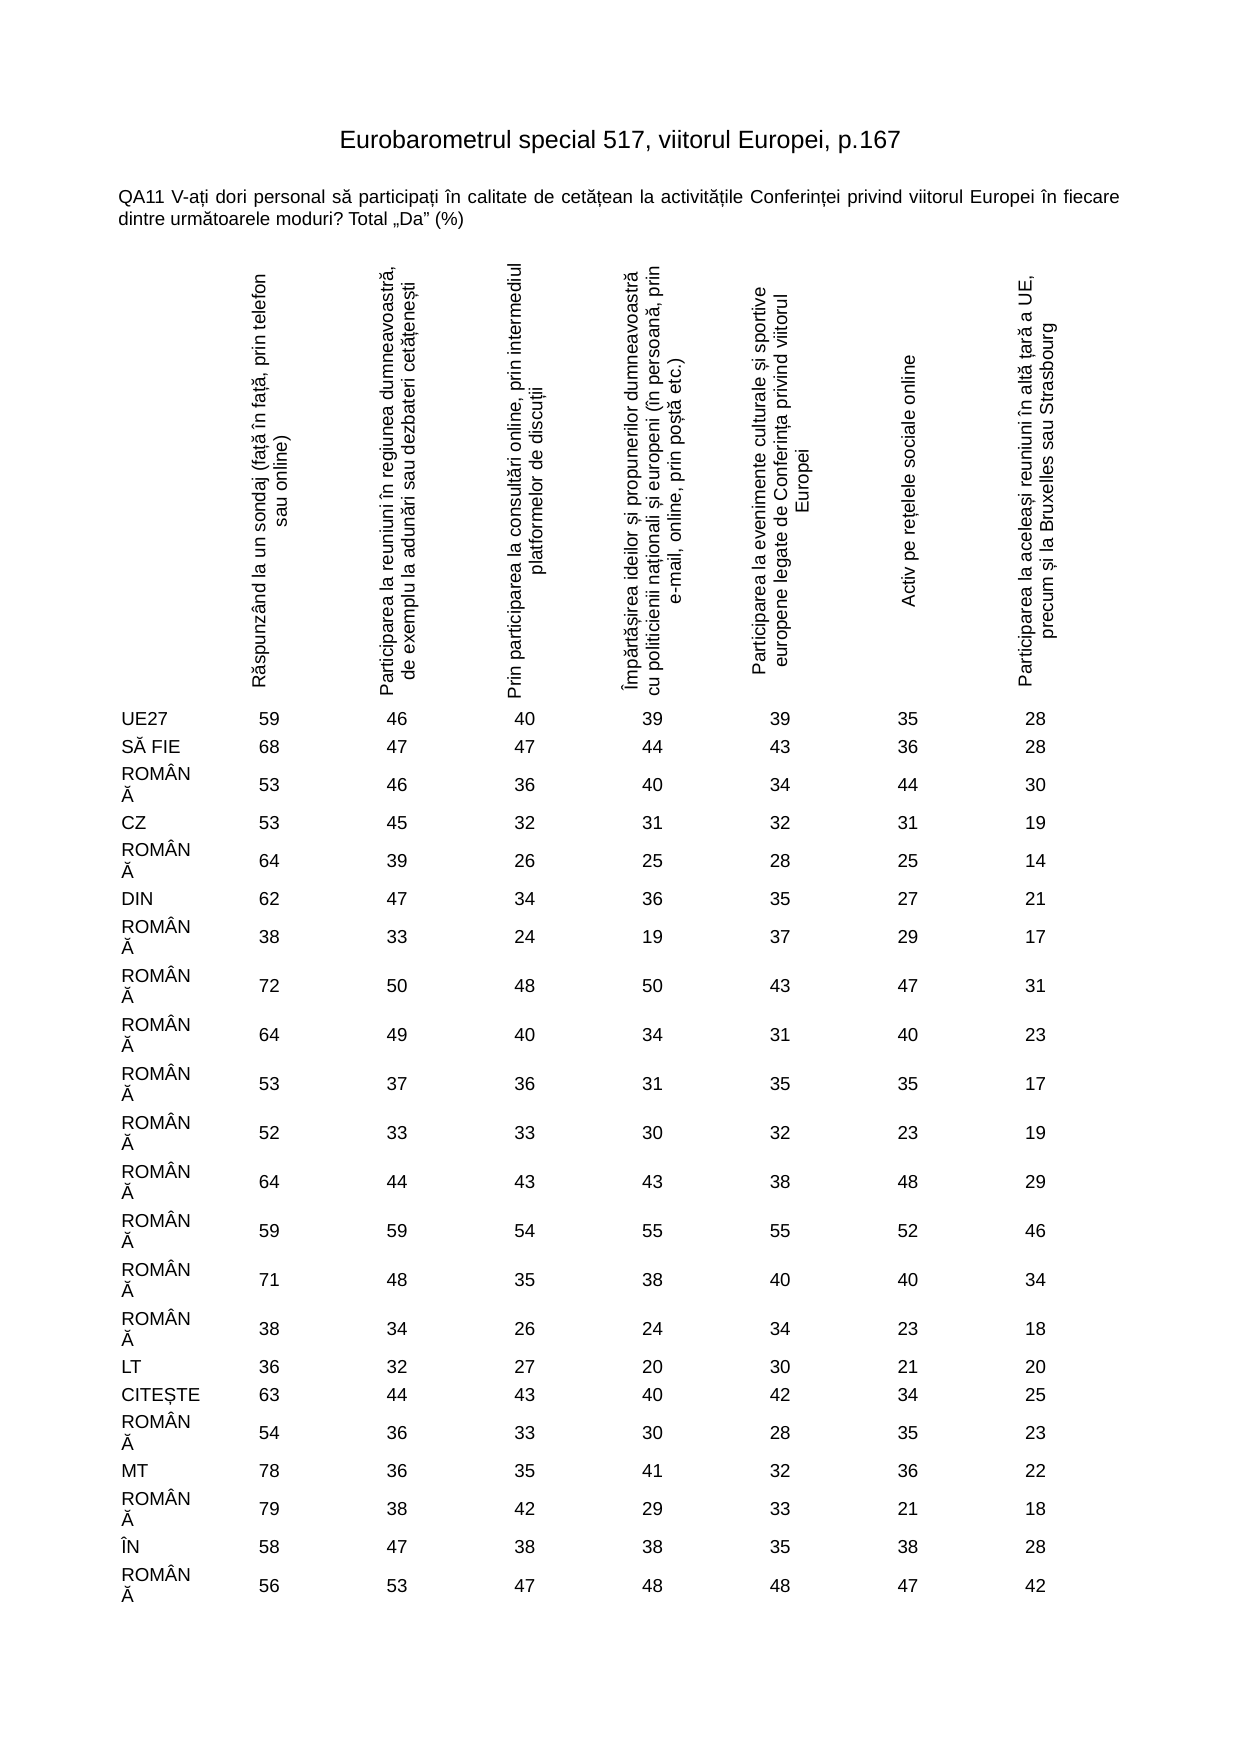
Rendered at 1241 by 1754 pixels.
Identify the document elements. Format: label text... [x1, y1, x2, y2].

table_cell 43 [588, 1158, 716, 1206]
table_cell 28 [971, 705, 1099, 733]
table_cell 36 [333, 1408, 461, 1457]
table_cell 53 [333, 1561, 461, 1610]
table_cell 40 [716, 1255, 844, 1304]
table_cell 30 [716, 1353, 844, 1381]
table_cell MT [118, 1457, 205, 1484]
table_cell 28 [716, 836, 844, 885]
table_cell 47 [461, 1561, 588, 1610]
table_cell 63 [205, 1381, 333, 1408]
table_cell 33 [461, 1109, 588, 1157]
table_cell ÎN [118, 1534, 205, 1561]
table_cell ROMÂNĂ [118, 1408, 205, 1457]
table_cell 48 [588, 1561, 716, 1610]
table_header Prin participarea la consultări online, prin intermediul platformelor de discuții [461, 257, 588, 705]
table_cell 28 [716, 1408, 844, 1457]
table_cell 26 [461, 1304, 588, 1353]
table_header Participarea la evenimente culturale și sportive europene legate de Conferința privind viitorul Europei [716, 257, 844, 705]
table_cell 36 [333, 1457, 461, 1484]
table_cell 53 [205, 1060, 333, 1108]
table_cell 64 [205, 836, 333, 885]
table_cell 33 [333, 913, 461, 962]
table_cell 26 [461, 836, 588, 885]
table_cell 52 [205, 1109, 333, 1157]
table_cell ROMÂNĂ [118, 1060, 205, 1108]
table_cell 31 [588, 809, 716, 836]
table_cell 31 [716, 1011, 844, 1059]
table_cell 46 [333, 705, 461, 733]
table_cell 33 [461, 1408, 588, 1457]
table_cell 44 [333, 1158, 461, 1206]
table_cell 29 [844, 913, 971, 962]
table_cell SĂ FIE [118, 733, 205, 760]
table_cell DIN [118, 885, 205, 913]
table_cell 62 [205, 885, 333, 913]
text QA11 V-ați dori personal să participați în calitate de cetățean la activitățile Conferinței privind viitorul Europei în fiecare dintre următoarele moduri? Total „Da” (%) [118, 186, 1122, 229]
table_cell 36 [588, 885, 716, 913]
table_cell ROMÂNĂ [118, 836, 205, 885]
table_cell 44 [588, 733, 716, 760]
table_cell 39 [333, 836, 461, 885]
table_cell 58 [205, 1534, 333, 1561]
table_cell 36 [844, 1457, 971, 1484]
table_cell 29 [588, 1485, 716, 1533]
table_cell 38 [205, 1304, 333, 1353]
table_cell ROMÂNĂ [118, 1011, 205, 1059]
table_cell 36 [205, 1353, 333, 1381]
table_cell 40 [844, 1011, 971, 1059]
table_cell 21 [971, 885, 1099, 913]
table_cell 34 [844, 1381, 971, 1408]
table_cell 59 [205, 705, 333, 733]
table_cell ROMÂNĂ [118, 1304, 205, 1353]
table_cell 32 [333, 1353, 461, 1381]
table_cell 30 [971, 760, 1099, 809]
table_cell 55 [716, 1206, 844, 1255]
table_cell 23 [971, 1011, 1099, 1059]
table_cell 56 [205, 1561, 333, 1610]
table_cell 40 [588, 1381, 716, 1408]
table_cell 25 [588, 836, 716, 885]
table_cell ROMÂNĂ [118, 1255, 205, 1304]
table_cell 38 [461, 1534, 588, 1561]
table_cell 20 [588, 1353, 716, 1381]
table_cell 43 [716, 733, 844, 760]
table_cell 47 [461, 733, 588, 760]
table_cell 37 [333, 1060, 461, 1108]
table_cell 78 [205, 1457, 333, 1484]
table_cell 48 [333, 1255, 461, 1304]
table_cell 48 [461, 962, 588, 1011]
table_cell 50 [588, 962, 716, 1011]
table_cell 54 [205, 1408, 333, 1457]
table_cell 20 [971, 1353, 1099, 1381]
table_cell 43 [461, 1381, 588, 1408]
table_cell 41 [588, 1457, 716, 1484]
table_cell CITEȘTE [118, 1381, 205, 1408]
table_cell 38 [333, 1485, 461, 1533]
table_cell 31 [844, 809, 971, 836]
table_cell ROMÂNĂ [118, 913, 205, 962]
table_cell 42 [716, 1381, 844, 1408]
table_cell 45 [333, 809, 461, 836]
table_cell ROMÂNĂ [118, 1158, 205, 1206]
table_cell 47 [333, 1534, 461, 1561]
table_cell 24 [461, 913, 588, 962]
table_cell 17 [971, 913, 1099, 962]
table_cell 36 [844, 733, 971, 760]
table_cell 23 [844, 1304, 971, 1353]
table_cell 38 [205, 913, 333, 962]
table_cell 38 [588, 1255, 716, 1304]
table_cell 68 [205, 733, 333, 760]
table_cell 38 [844, 1534, 971, 1561]
table_cell 52 [844, 1206, 971, 1255]
table_cell 35 [844, 1060, 971, 1108]
table_cell 48 [844, 1158, 971, 1206]
table_cell CZ [118, 809, 205, 836]
table_cell 33 [333, 1109, 461, 1157]
table_cell 34 [716, 1304, 844, 1353]
table_cell 30 [588, 1109, 716, 1157]
table_cell 35 [716, 1060, 844, 1108]
table_cell 32 [716, 1109, 844, 1157]
table_cell 35 [716, 885, 844, 913]
table_cell 30 [588, 1408, 716, 1457]
table_cell 34 [461, 885, 588, 913]
table_cell LT [118, 1353, 205, 1381]
table_cell 33 [716, 1485, 844, 1533]
table_cell 64 [205, 1011, 333, 1059]
table_cell ROMÂNĂ [118, 1206, 205, 1255]
table_cell 50 [333, 962, 461, 1011]
table_cell 23 [971, 1408, 1099, 1457]
table_cell 25 [844, 836, 971, 885]
table_header Participarea la aceleași reuniuni în altă țară a UE, precum și la Bruxelles sau Strasbourg [971, 257, 1099, 705]
table_cell 46 [333, 760, 461, 809]
table_cell 72 [205, 962, 333, 1011]
table_cell 34 [971, 1255, 1099, 1304]
table_cell 27 [461, 1353, 588, 1381]
table_cell 27 [844, 885, 971, 913]
table_cell 19 [588, 913, 716, 962]
table_cell 47 [333, 733, 461, 760]
table_cell 40 [461, 705, 588, 733]
table_cell UE27 [118, 705, 205, 733]
table_cell 34 [333, 1304, 461, 1353]
table_cell 42 [971, 1561, 1099, 1610]
table_cell 35 [461, 1255, 588, 1304]
table_cell 46 [971, 1206, 1099, 1255]
table_cell 21 [844, 1485, 971, 1533]
table_cell 25 [971, 1381, 1099, 1408]
table_cell 31 [588, 1060, 716, 1108]
table_cell 35 [844, 1408, 971, 1457]
table_cell 47 [844, 962, 971, 1011]
table_cell 32 [716, 809, 844, 836]
table_cell 29 [971, 1158, 1099, 1206]
table_cell 23 [844, 1109, 971, 1157]
table_cell 36 [461, 1060, 588, 1108]
table_cell 22 [971, 1457, 1099, 1484]
table_cell 28 [971, 733, 1099, 760]
table_header [118, 257, 205, 705]
table_cell 40 [844, 1255, 971, 1304]
table_cell 38 [716, 1158, 844, 1206]
table_cell 44 [333, 1381, 461, 1408]
table_cell 35 [716, 1534, 844, 1561]
table_cell 19 [971, 1109, 1099, 1157]
table_cell 18 [971, 1485, 1099, 1533]
table_cell 32 [716, 1457, 844, 1484]
table_cell 14 [971, 836, 1099, 885]
table_cell 36 [461, 760, 588, 809]
table_cell 55 [588, 1206, 716, 1255]
table_cell ROMÂNĂ [118, 1109, 205, 1157]
table_cell 44 [844, 760, 971, 809]
table_cell 59 [333, 1206, 461, 1255]
table_cell 59 [205, 1206, 333, 1255]
table_cell ROMÂNĂ [118, 1485, 205, 1533]
table_cell 34 [716, 760, 844, 809]
table_cell 38 [588, 1534, 716, 1561]
table_cell 31 [971, 962, 1099, 1011]
table_cell ROMÂNĂ [118, 760, 205, 809]
table_cell 47 [333, 885, 461, 913]
table_cell 43 [461, 1158, 588, 1206]
table_cell 49 [333, 1011, 461, 1059]
table_cell 48 [716, 1561, 844, 1610]
table_cell 19 [971, 809, 1099, 836]
table_cell 40 [588, 760, 716, 809]
table_cell ROMÂNĂ [118, 1561, 205, 1610]
table_header Activ pe rețelele sociale online [844, 257, 971, 705]
table_cell 79 [205, 1485, 333, 1533]
table_cell 35 [844, 705, 971, 733]
table_cell 40 [461, 1011, 588, 1059]
table_header Împărtășirea ideilor și propunerilor dumneavoastră cu politicienii naționali și europeni (în persoană, prin e-mail, online, prin poștă etc.) [588, 257, 716, 705]
table_cell 18 [971, 1304, 1099, 1353]
table_cell 34 [588, 1011, 716, 1059]
table_cell 42 [461, 1485, 588, 1533]
table_cell 53 [205, 809, 333, 836]
table_cell 32 [461, 809, 588, 836]
table_cell 43 [716, 962, 844, 1011]
table_cell 39 [588, 705, 716, 733]
table_cell 53 [205, 760, 333, 809]
table_cell 64 [205, 1158, 333, 1206]
table_cell 39 [716, 705, 844, 733]
table_cell 28 [971, 1534, 1099, 1561]
table_cell 24 [588, 1304, 716, 1353]
table_cell 21 [844, 1353, 971, 1381]
table_cell 35 [461, 1457, 588, 1484]
table_cell 54 [461, 1206, 588, 1255]
table_header Participarea la reuniuni în regiunea dumneavoastră, de exemplu la adunări sau dezbateri cetățenești [333, 257, 461, 705]
table_cell 71 [205, 1255, 333, 1304]
table_cell 17 [971, 1060, 1099, 1108]
table_cell 47 [844, 1561, 971, 1610]
table_cell 37 [716, 913, 844, 962]
table_cell ROMÂNĂ [118, 962, 205, 1011]
table_header Răspunzând la un sondaj (față în față, prin telefon sau online) [205, 257, 333, 705]
